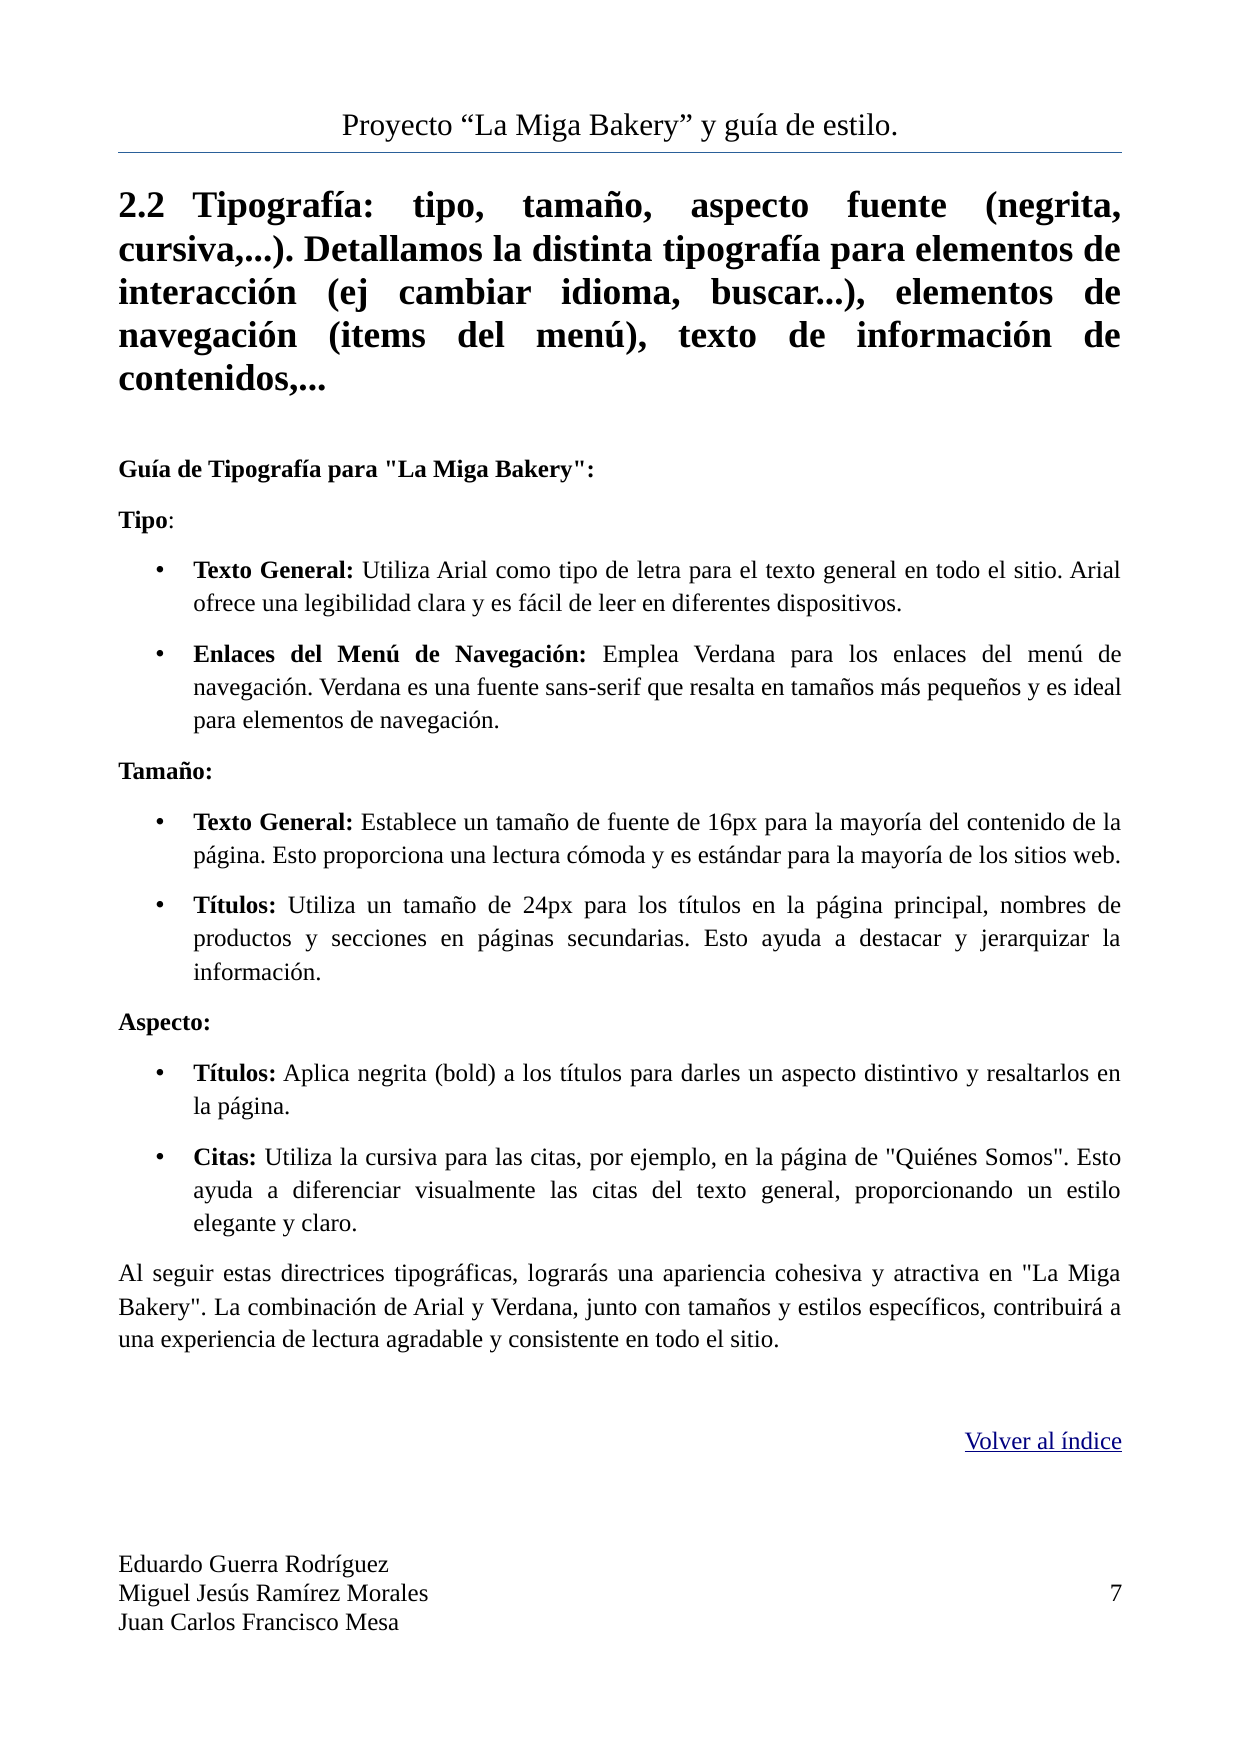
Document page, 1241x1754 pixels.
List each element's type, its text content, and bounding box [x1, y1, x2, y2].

list Enlaces del Menú de Navegación: Emplea Verdana para los enlaces del menú de navegación. Verdana es una fuente sans-serif que resalta en tamaños más pequeños y es ideal para elementos de navegación. [156, 639, 1122, 734]
text Aspecto: [118, 1007, 1122, 1036]
text Tipo: [118, 505, 1122, 533]
list Títulos: Aplica negrita (bold) a los títulos para darles un aspecto distintivo y resaltarlos en la página. [156, 1058, 1122, 1120]
text Volver al índice [118, 1426, 1122, 1455]
text Al seguir estas directrices tipográficas, lograrás una apariencia cohesiva y atractiva en "La Miga Bakery". La combinación de Arial y Verdana, junto con tamaños y estilos específicos, contribuirá a una experiencia de lectura agradable y consistente en todo el sitio. [118, 1258, 1122, 1353]
subtitle 2.2 Tipografía: tipo, tamaño, aspecto fuente (negrita, cursiva,...). Detallamos la distinta tipografía para elementos de interacción (ej cambiar idioma, buscar...), elementos de navegación (items del menú), texto de información de contenidos,... [118, 183, 1122, 442]
list Títulos: Utiliza un tamaño de 24px para los títulos en la página principal, nombres de productos y secciones en páginas secundarias. Esto ayuda a destacar y jerarquizar la información. [156, 891, 1122, 985]
text Guía de Tipografía para "La Miga Bakery": [118, 454, 1122, 483]
list Texto General: Utiliza Arial como tipo de letra para el texto general en todo el sitio. Arial ofrece una legibilidad clara y es fácil de leer en diferentes dispositivos. [156, 556, 1122, 617]
text Tamaño: [118, 756, 1122, 785]
list Citas: Utiliza la cursiva para las citas, por ejemplo, en la página de "Quiénes Somos". Esto ayuda a diferenciar visualmente las citas del texto general, proporcionando un estilo elegante y claro. [156, 1142, 1122, 1237]
list Texto General: Establece un tamaño de fuente de 16px para la mayoría del contenido de la página. Esto proporciona una lectura cómoda y es estándar para la mayoría de los sitios web. [156, 807, 1122, 868]
